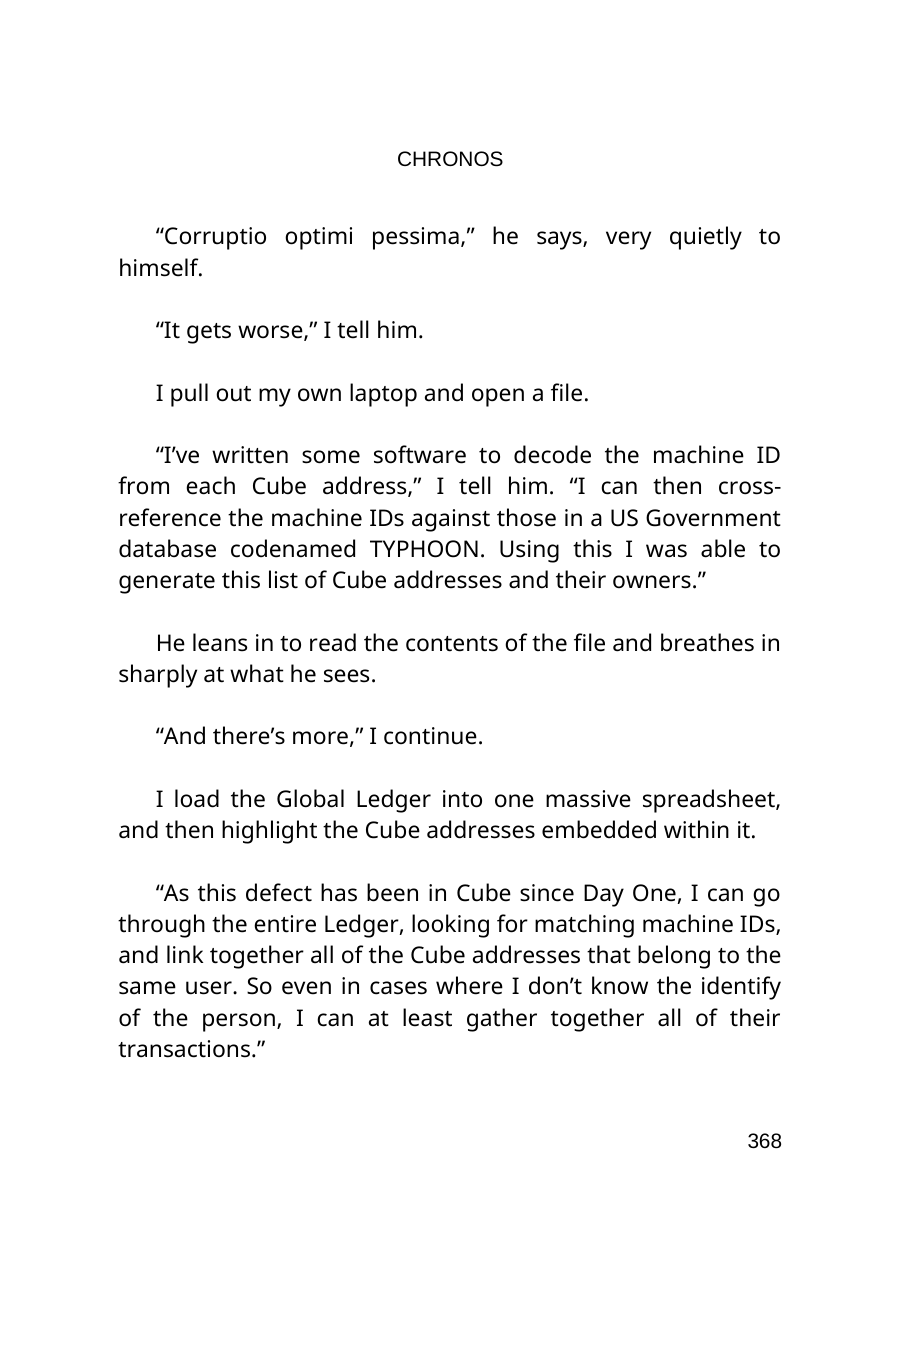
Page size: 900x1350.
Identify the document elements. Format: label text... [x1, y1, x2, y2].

text “As this defect has been in Cube since Day One, I can go through the entire Ledger, looking for matching machine IDs, and link together all of the Cube addresses that belong to the same user. So even in cases where I don’t know the identify of the person, I can at least gather together all of their transactions.” [118, 876, 782, 1064]
text He leans in to read the contents of the file and breathes in sharply at what he sees. [118, 626, 782, 689]
text “Corruptio optimi pessima,” he says, very quietly to himself. [118, 220, 782, 283]
text “And there’s more,” I continue. [118, 720, 782, 751]
text I load the Global Ledger into one massive spreadsheet, and then highlight the Cube addresses embedded within it. [118, 783, 782, 845]
text “I’ve written some software to decode the machine ID from each Cube address,” I tell him. “I can then cross-reference the machine IDs against those in a US Government database codenamed TYPHOON. Using this I was able to generate this list of Cube addresses and their owners.” [118, 439, 782, 595]
text “It gets worse,” I tell him. [118, 314, 782, 345]
text I pull out my own laptop and open a file. [118, 376, 782, 408]
